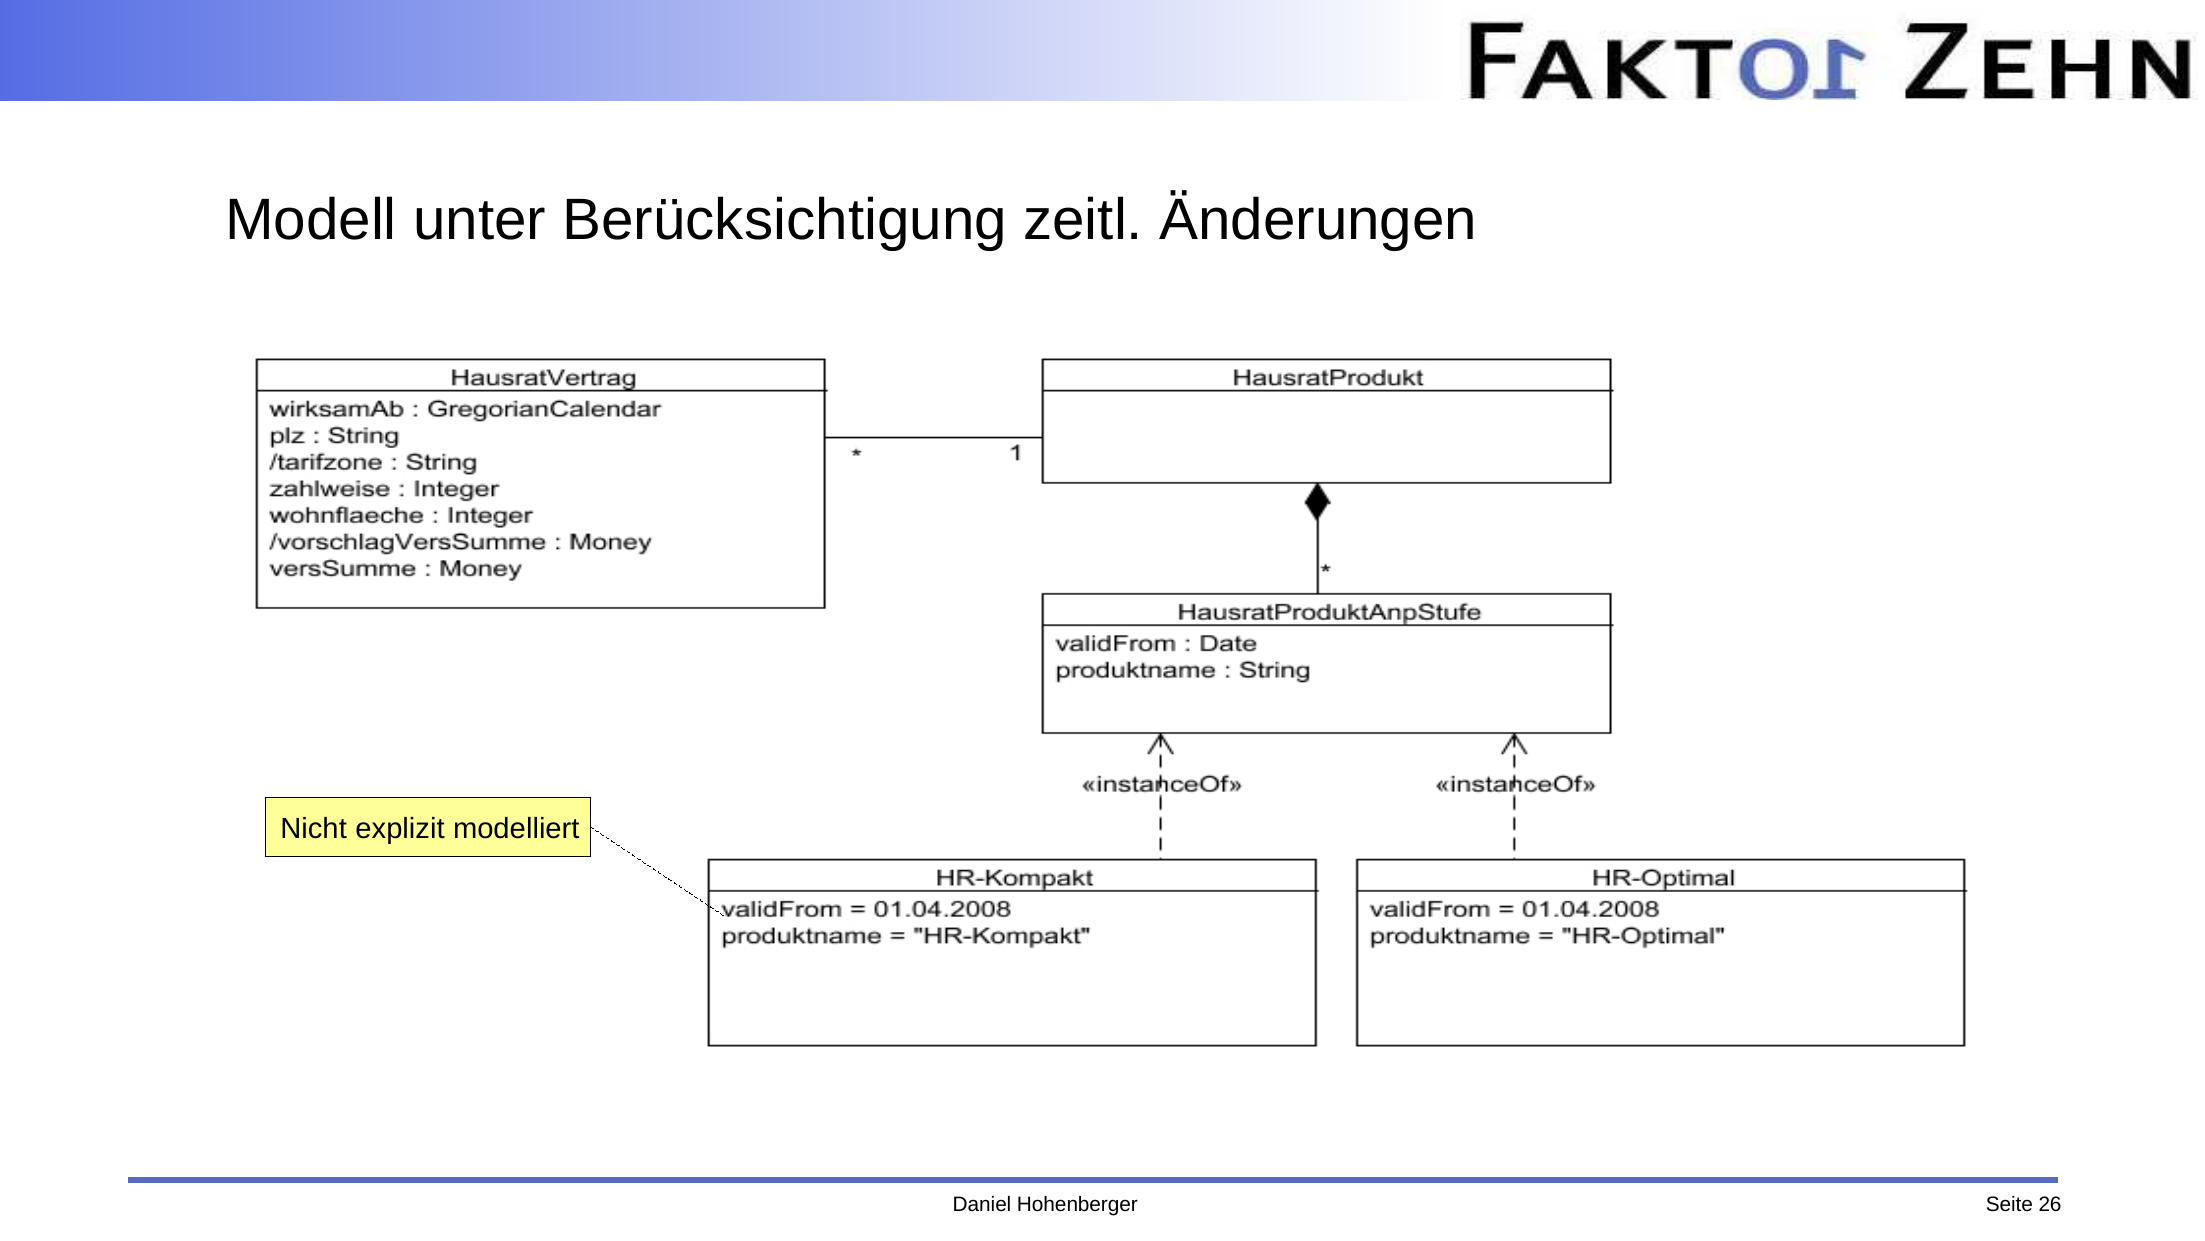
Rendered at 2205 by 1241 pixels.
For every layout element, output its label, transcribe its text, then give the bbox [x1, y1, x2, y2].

text_box [265, 797, 591, 857]
title Modell unter Berücksichtigung zeitl. Änderungen [225, 142, 1981, 296]
text_box Nicht explizit modelliert [280, 812, 591, 845]
picture [1460, 7, 2202, 100]
picture [217, 312, 2005, 1078]
